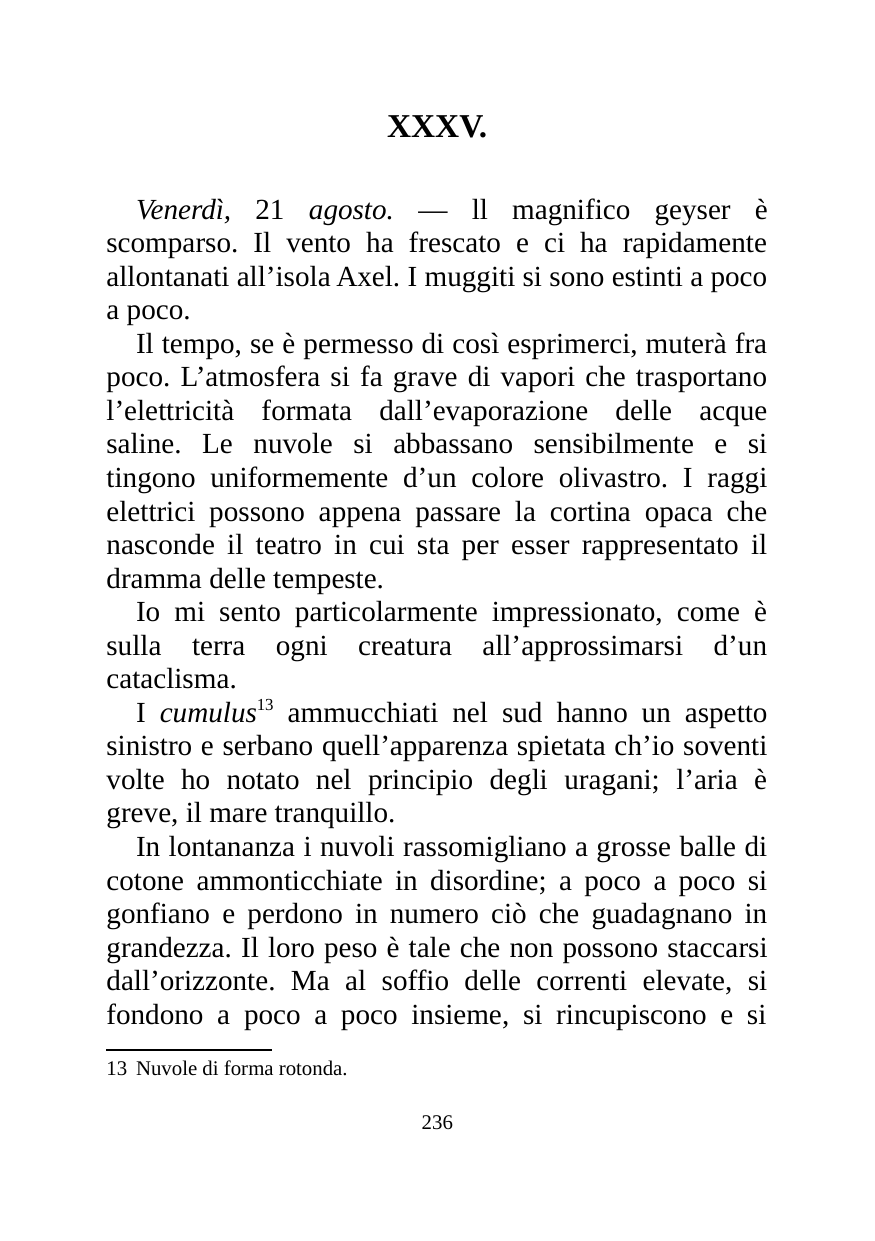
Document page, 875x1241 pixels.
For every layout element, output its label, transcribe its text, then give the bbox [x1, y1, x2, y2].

subtitle XXXV. [106, 106, 768, 144]
text Io mi sento particolarmente impressionato, come è sulla terra ogni creatura all’approssimarsi d’un cataclisma. [106, 594, 768, 695]
text Nuvole di forma rotonda. [106, 1056, 768, 1080]
text Il tempo, se è permesso di così esprimerci, muterà fra poco. L’atmosfera si fa grave di vapori che trasportano l’elettricità formata dall’evaporazione delle acque saline. Le nuvole si abbassano sensibilmente e si tingono uniformemente d’un colore olivastro. I raggi elettrici possono appena passare la cortina opaca che nasconde il teatro in cui sta per esser rappresentato il dramma delle tempeste. [106, 326, 768, 594]
text In lontananza i nuvoli rassomigliano a grosse balle di cotone ammonticchiate in disordine; a poco a poco si gonfiano e perdono in numero ciò che guadagnano in grandezza. Il loro peso è tale che non possono staccarsi dall’orizzonte. Ma al soffio delle correnti elevate, si fondono a poco a poco insieme, si rincupiscono e si [106, 829, 768, 1030]
text I cumulus ammucchiati nel sud hanno un aspetto sinistro e serbano quell’apparenza spietata ch’io soventi volte ho notato nel principio degli uragani; l’aria è greve, il mare tranquillo. [106, 695, 768, 829]
text Venerdì, 21 agosto. — ll magnifico geyser è scomparso. Il vento ha frescato e ci ha rapidamente allontanati all’isola Axel. I muggiti si sono estinti a poco a poco. [106, 192, 768, 326]
